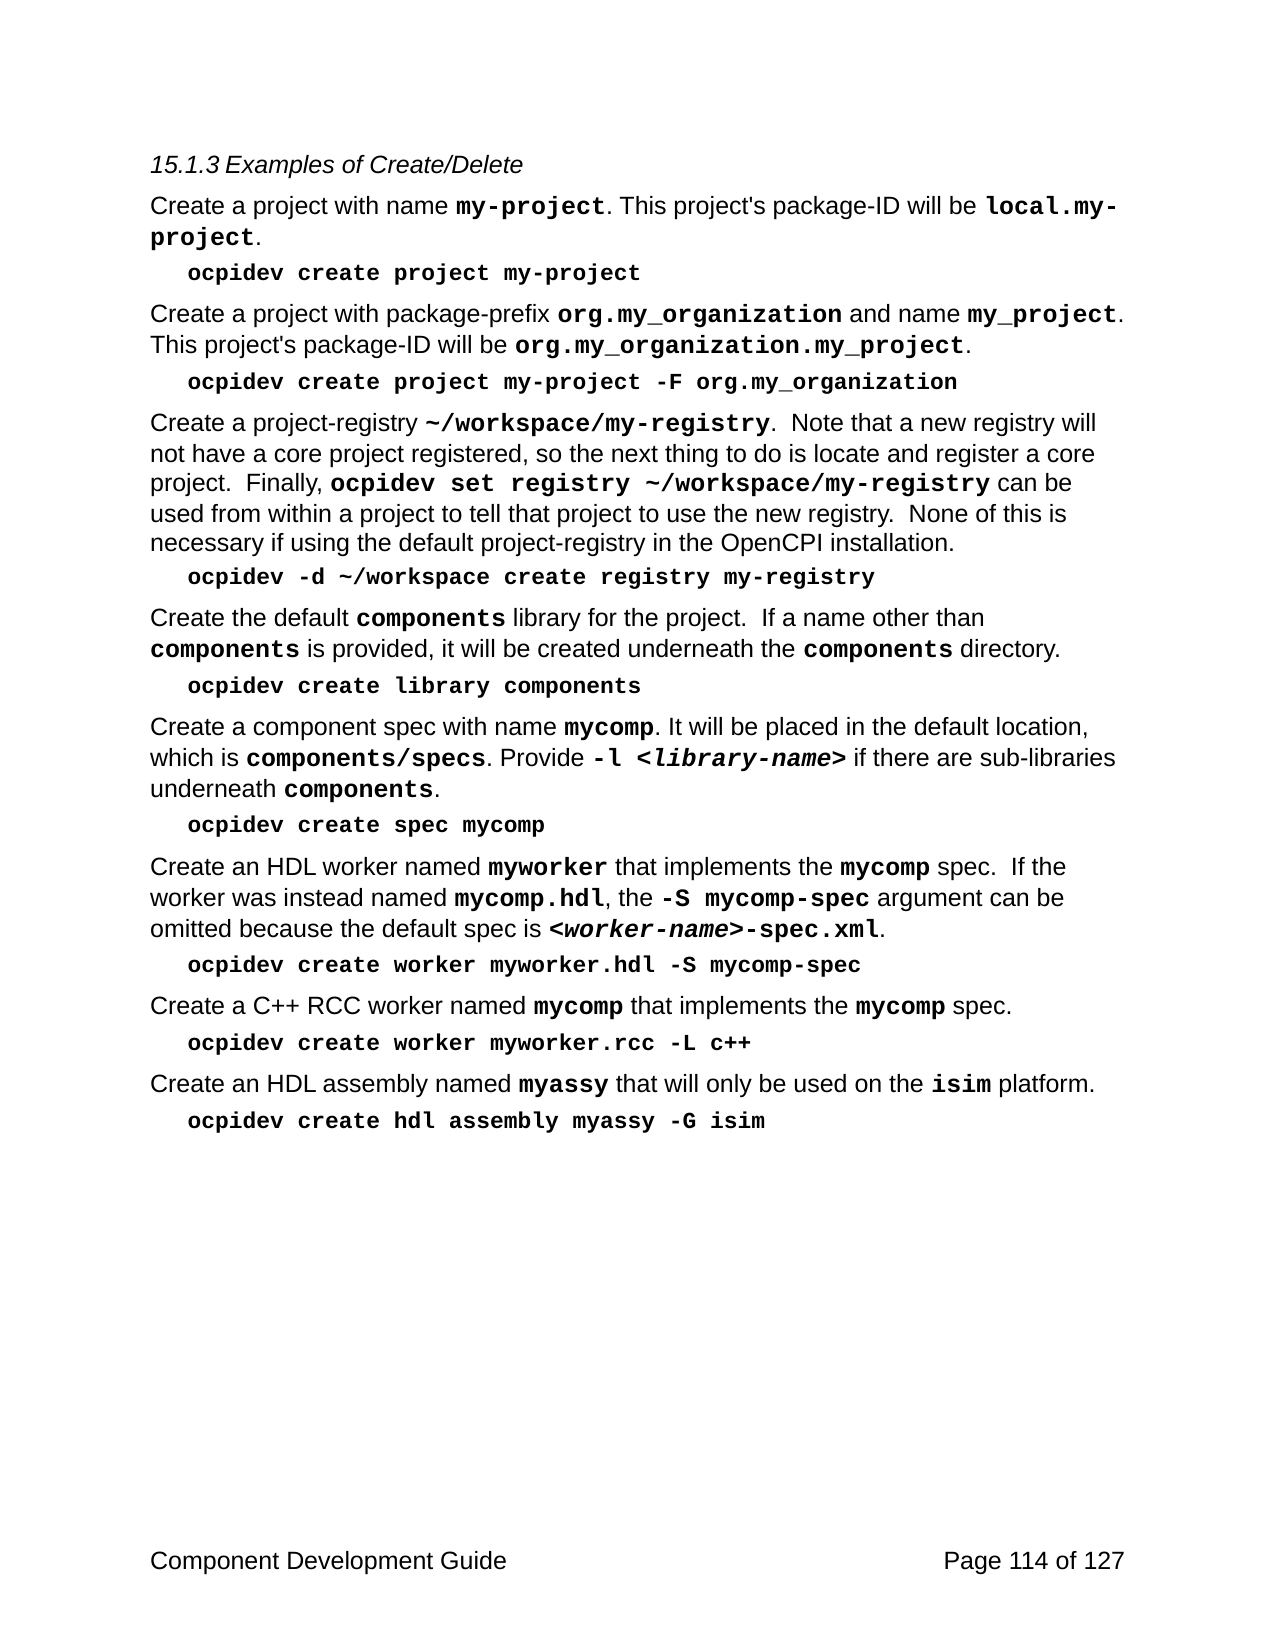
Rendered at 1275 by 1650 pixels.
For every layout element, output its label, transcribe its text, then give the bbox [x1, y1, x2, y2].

subtitle Examples of Create/Delete [150, 150, 1125, 179]
text Create a component spec with name mycomp. It will be placed in the default location, which is components/specs. Provide -l <library-name> if there are sub-libraries underneath components. [150, 712, 1125, 805]
text ocpidev create hdl assembly myassy -G isim [187, 1109, 1125, 1135]
text ocpidev create worker myworker.rcc -L c++ [187, 1031, 1125, 1057]
text ocpidev create project my-project [187, 262, 1125, 287]
text Create the default components library for the project. If a name other than components is provided, it will be created underneath the components directory. [150, 603, 1125, 665]
text Create a project with package-prefix org.my_organization and name my_project. This project's package-ID will be org.my_organization.my_project. [150, 299, 1125, 361]
text ocpidev create project my-project -F org.my_organization [187, 370, 1125, 396]
text ocpidev create worker myworker.hdl -S mycomp-spec [187, 953, 1125, 979]
text Create a project with name my-project. This project's package-ID will be local.my-project. [150, 191, 1125, 253]
text ocpidev -d ~/workspace create registry my-registry [187, 565, 1125, 591]
text Create an HDL assembly named myassy that will only be used on the isim platform. [150, 1069, 1125, 1100]
text ocpidev create spec mycomp [187, 814, 1125, 840]
text ocpidev create library components [187, 674, 1125, 700]
text Create a C++ RCC worker named mycomp that implements the mycomp spec. [150, 991, 1125, 1022]
text Create an HDL worker named myworker that implements the mycomp spec. If the worker was instead named mycomp.hdl, the -S mycomp-spec argument can be omitted because the default spec is <worker-name>-spec.xml. [150, 852, 1125, 944]
text Create a project-registry ~/workspace/my-registry. Note that a new registry will not have a core project registered, so the next thing to do is locate and register a core project. Finally, ocpidev set registry ~/workspace/my-registry can be used from within a project to tell that project to use the new registry. None of this is necessary if using the default project-registry in the OpenCPI installation. [150, 408, 1125, 556]
